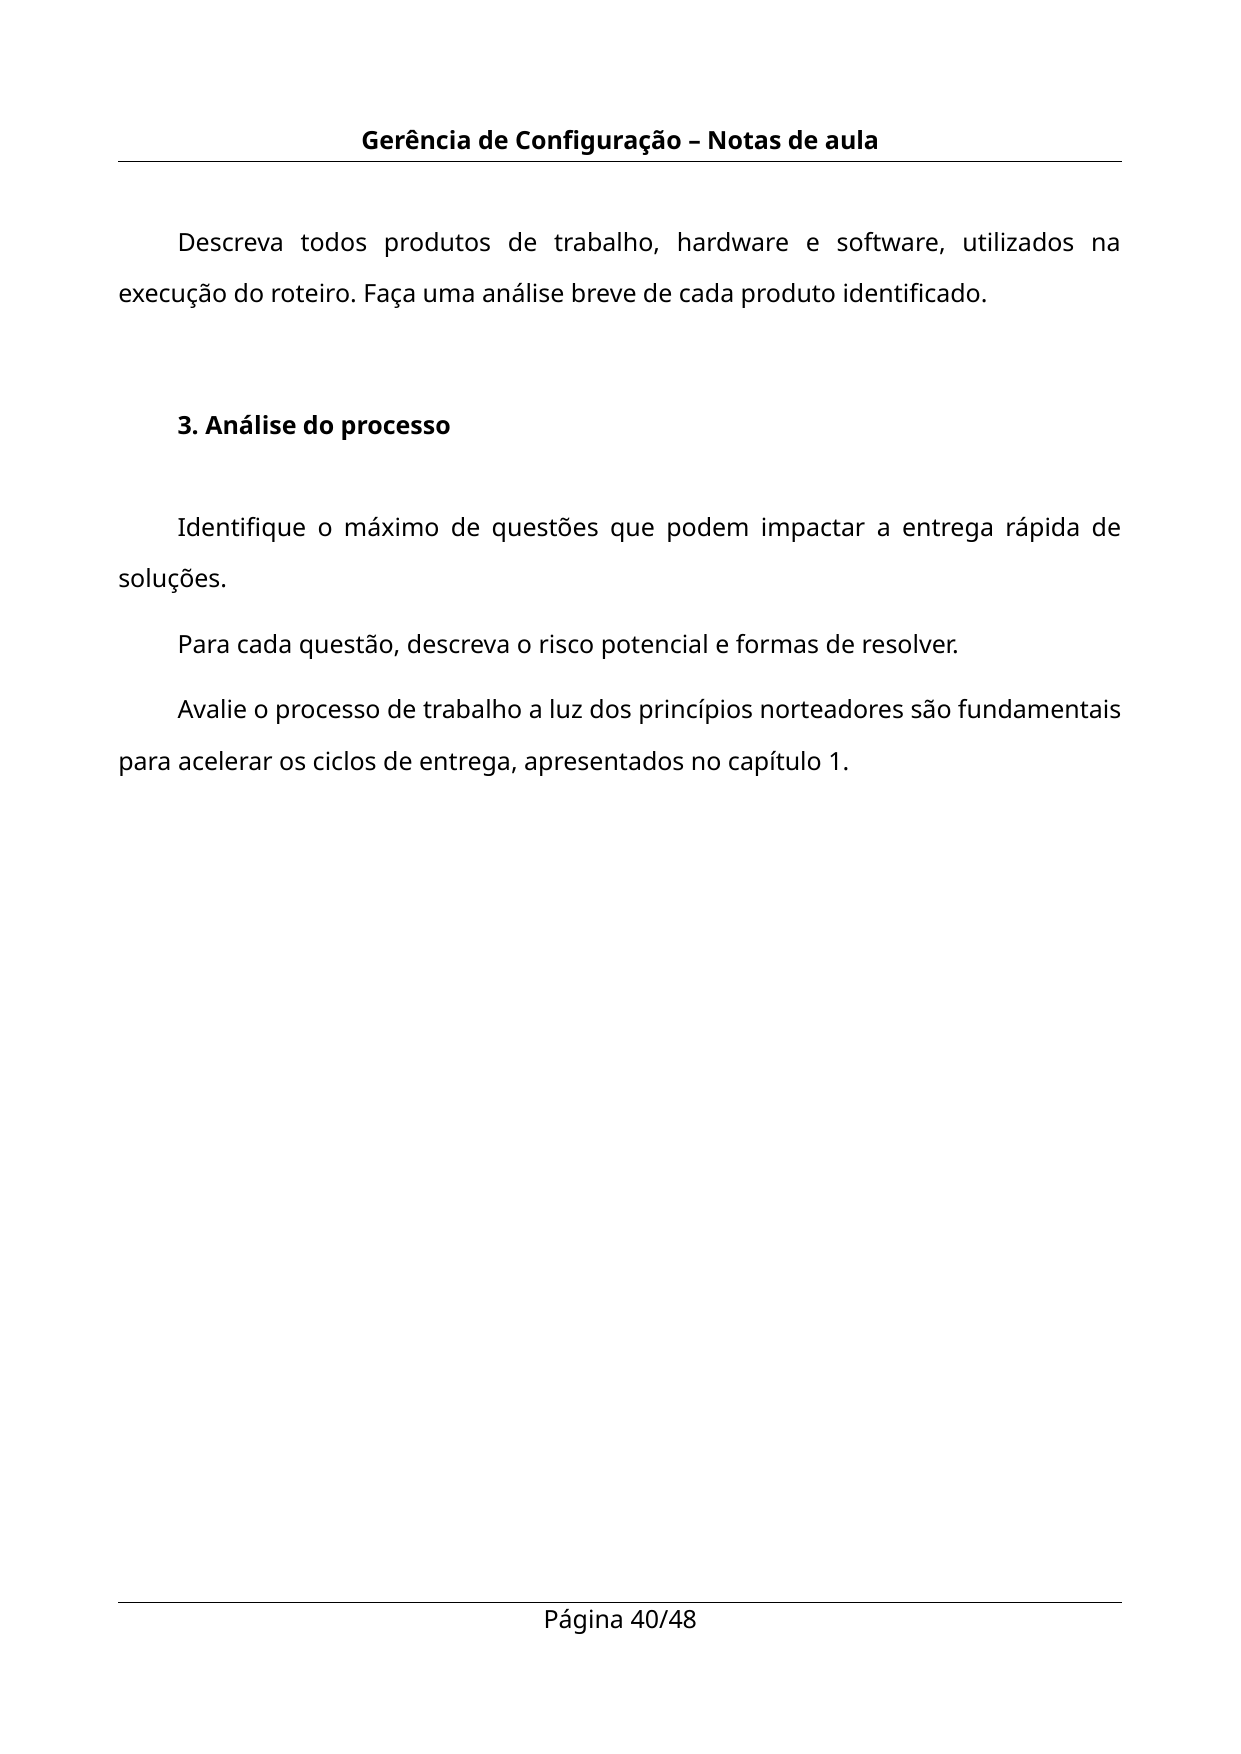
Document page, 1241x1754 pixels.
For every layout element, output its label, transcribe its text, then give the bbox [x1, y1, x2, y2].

text Avalie o processo de trabalho a luz dos princípios norteadores são fundamentais para acelerar os ciclos de entrega, apresentados no capítulo 1. [118, 692, 1122, 777]
text 3. Análise do processo [118, 407, 1122, 441]
text Para cada questão, descreva o risco potencial e formas de resolver. [118, 626, 1122, 660]
text Identifique o máximo de questões que podem impactar a entrega rápida de soluções. [118, 509, 1122, 594]
text Descreva todos produtos de trabalho, hardware e software, utilizados na execução do roteiro. Faça uma análise breve de cada produto identificado. [118, 224, 1122, 310]
